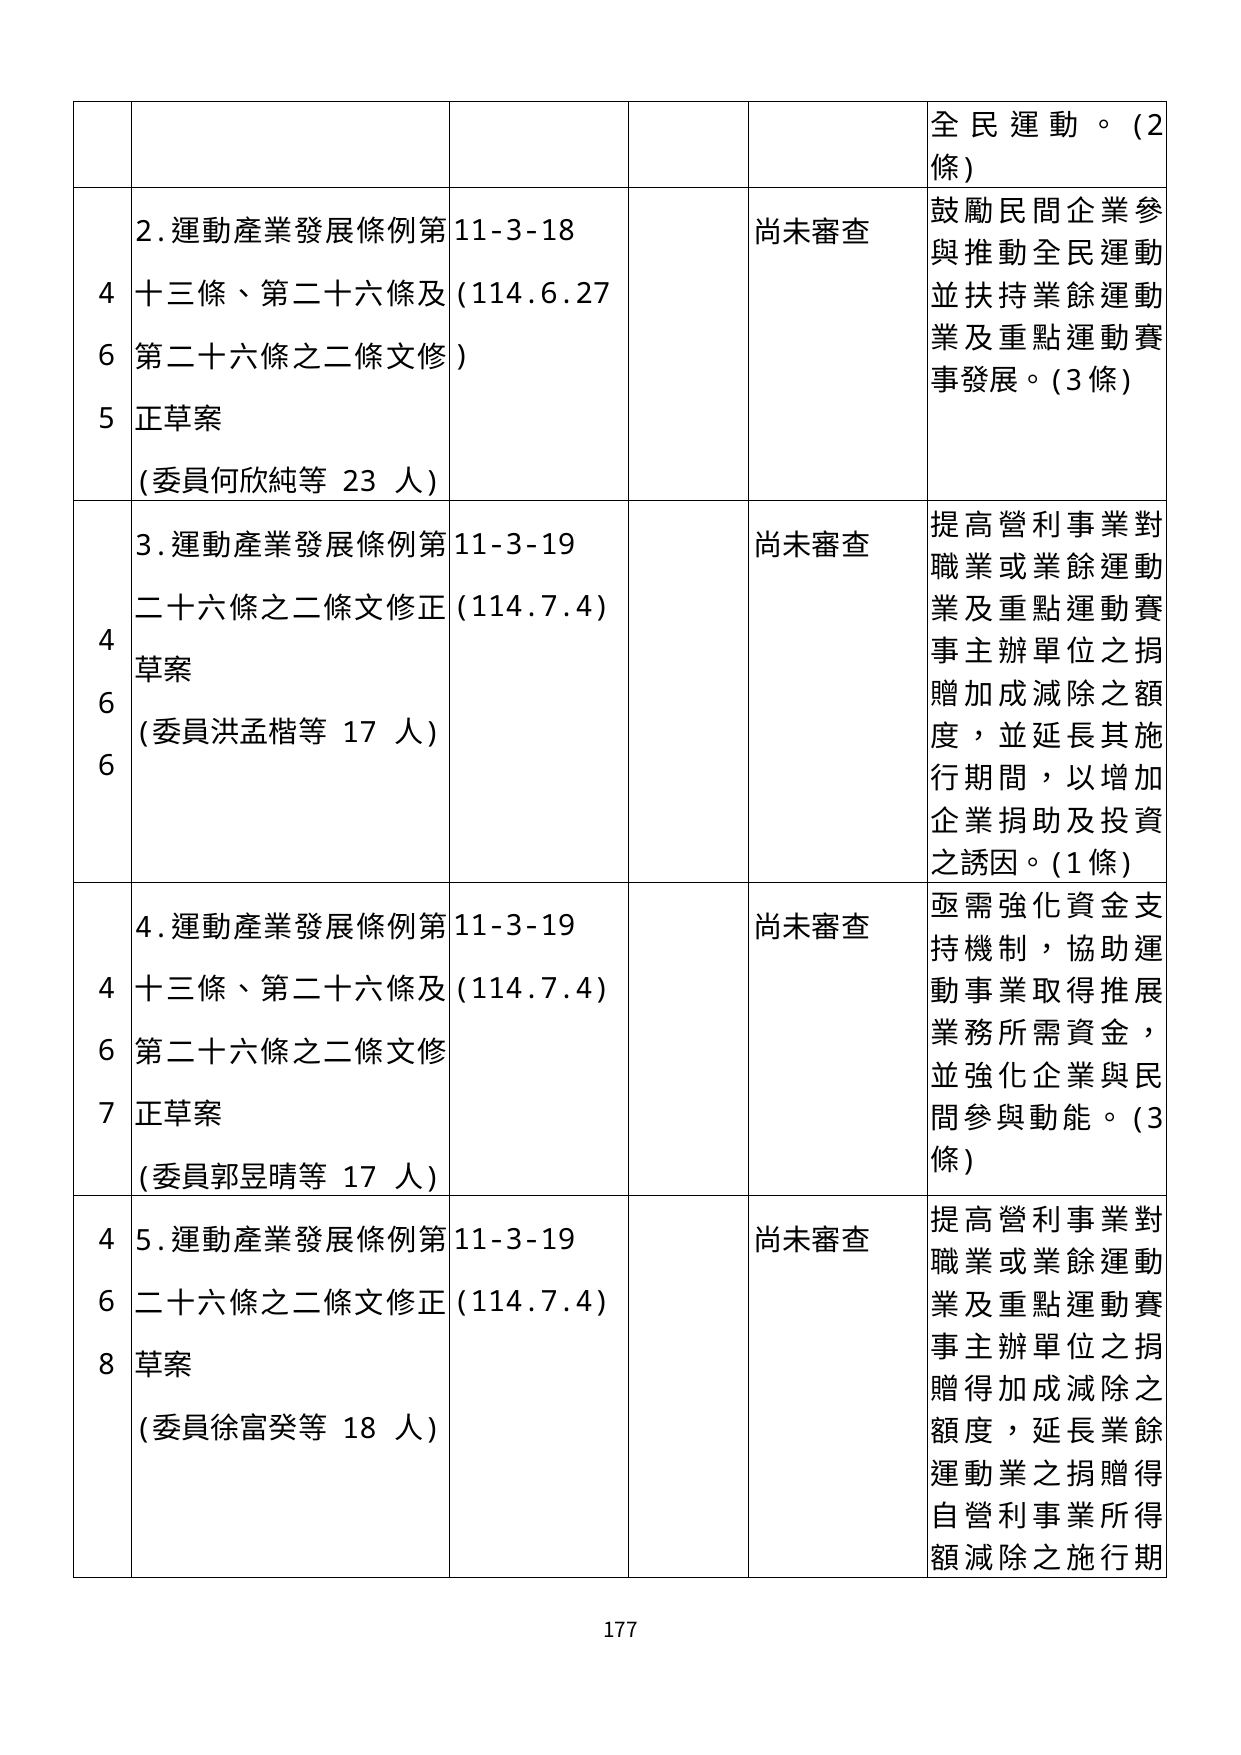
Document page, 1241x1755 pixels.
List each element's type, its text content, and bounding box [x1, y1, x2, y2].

table_cell 11-3-19 (114.7.4) [450, 1196, 628, 1577]
table_cell [629, 102, 748, 187]
table_cell 5.運動產業發展條例第二十六條之二條文修正草案 (委員徐富癸等 18 人) [132, 1196, 449, 1577]
table_cell [749, 102, 927, 187]
table_cell 提高營利事業對職業或業餘運動業及重點運動賽事主辦單位之捐贈得加成減除之額度，延長業餘運動業之捐贈得自營利事業所得額減除之施行期 [928, 1196, 1166, 1577]
table_cell [629, 1196, 748, 1577]
table_cell 2.運動產業發展條例第十三條、第二十六條及第二十六條之二條文修正草案 (委員何欣純等 23 人) [132, 188, 449, 500]
table_cell [74, 102, 131, 187]
table_cell 亟需強化資金支持機制，協助運動事業取得推展業務所需資金，並強化企業與民間參與動能。(3條) [928, 883, 1166, 1195]
table_cell 3.運動產業發展條例第二十六條之二條文修正草案 (委員洪孟楷等 17 人) [132, 501, 449, 882]
table_cell [629, 501, 748, 882]
table_cell 尚未審查 [749, 188, 927, 500]
table_cell 尚未審查 [749, 501, 927, 882]
table_cell 11-3-19 (114.7.4) [450, 501, 628, 882]
table_cell 全民運動。(2條) [928, 102, 1166, 187]
table_cell [74, 188, 131, 500]
table_cell 尚未審查 [749, 883, 927, 1195]
table_cell 提高營利事業對職業或業餘運動業及重點運動賽事主辦單位之捐贈加成減除之額度，並延長其施行期間，以增加企業捐助及投資之誘因。(1條) [928, 501, 1166, 882]
table_cell [74, 1196, 131, 1577]
table_cell 11-3-18 (114.6.27) [450, 188, 628, 500]
table_cell [74, 501, 131, 882]
table_cell [450, 102, 628, 187]
table_cell [629, 188, 748, 500]
table_cell 尚未審查 [749, 1196, 927, 1577]
table_cell [74, 883, 131, 1195]
table_cell 鼓勵民間企業參與推動全民運動並扶持業餘運動業及重點運動賽事發展。(3條) [928, 188, 1166, 500]
table_cell [132, 102, 449, 187]
table_cell 11-3-19 (114.7.4) [450, 883, 628, 1195]
table_cell [629, 883, 748, 1195]
table_cell 4.運動產業發展條例第十三條、第二十六條及第二十六條之二條文修正草案 (委員郭昱晴等 17 人) [132, 883, 449, 1195]
